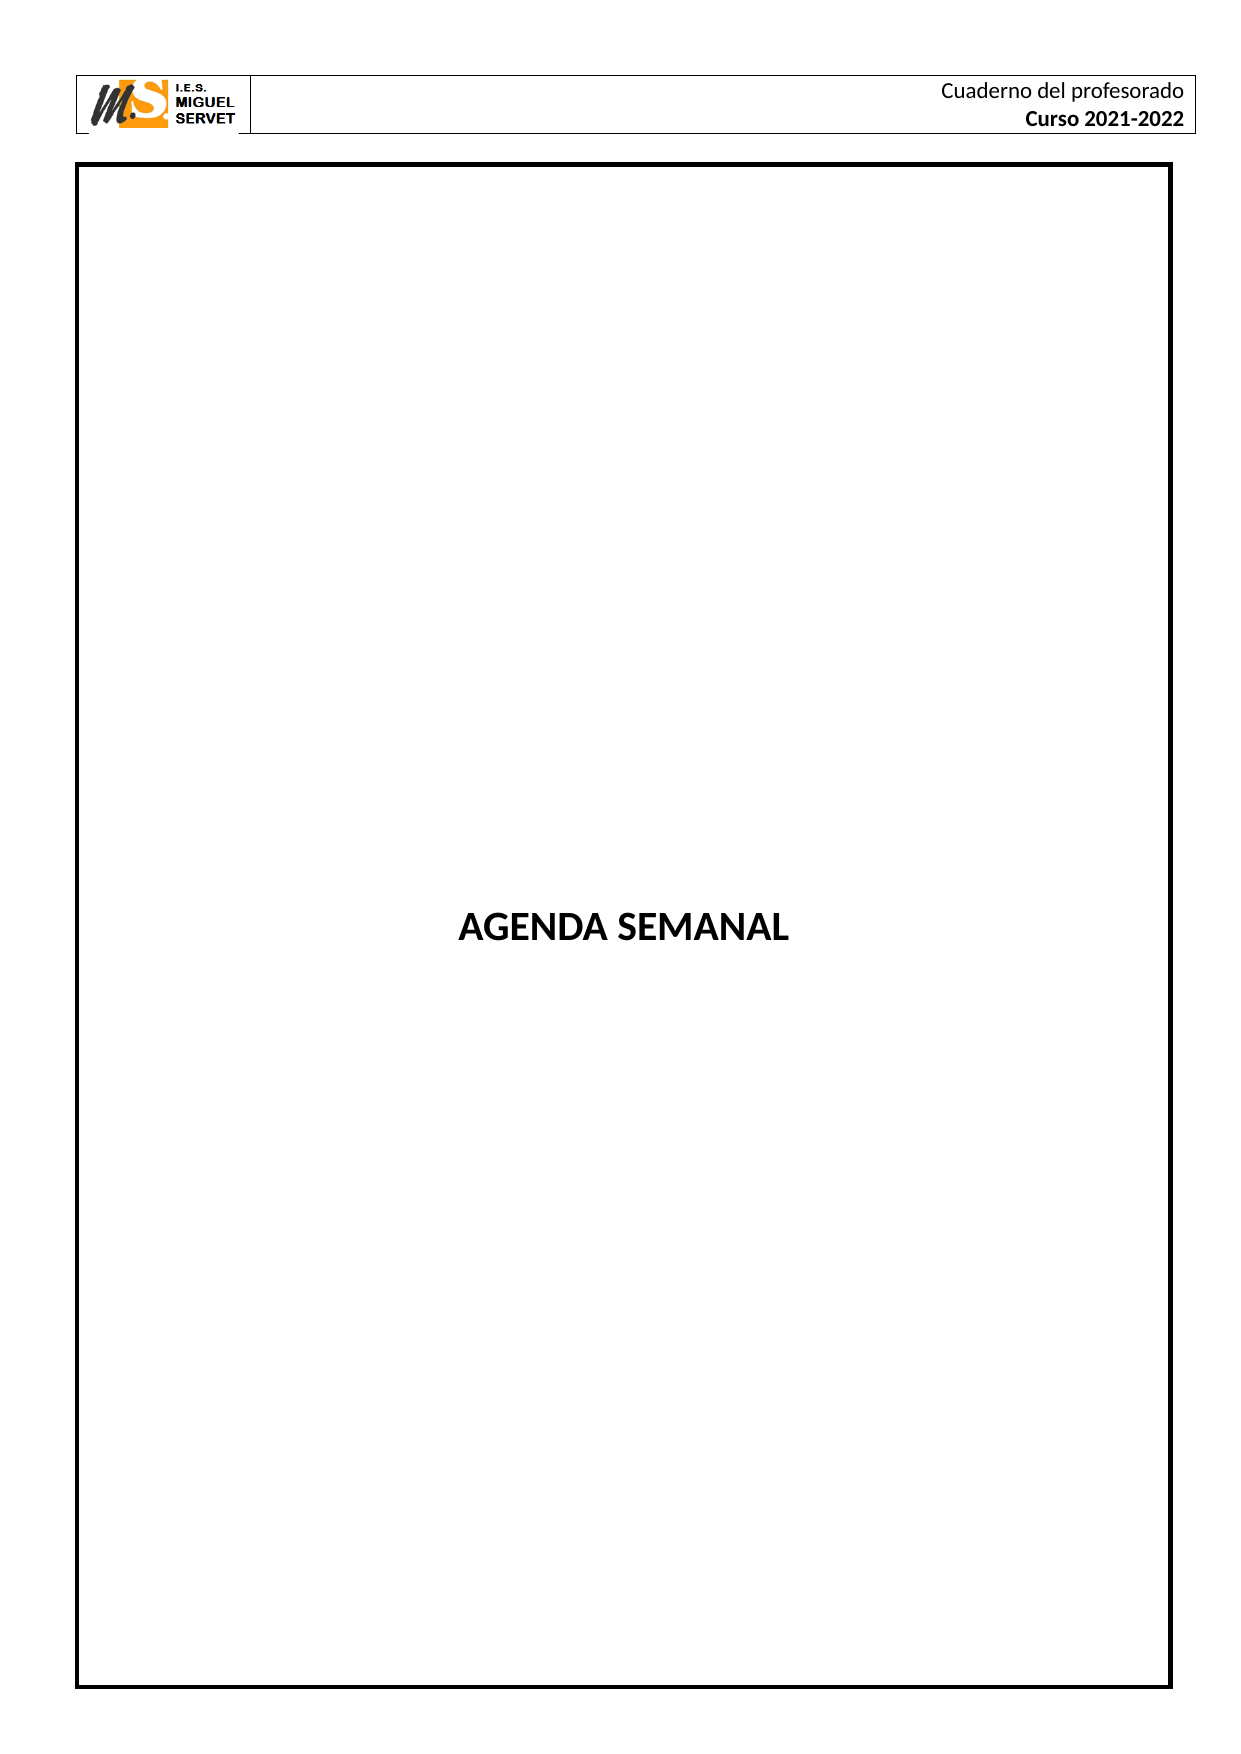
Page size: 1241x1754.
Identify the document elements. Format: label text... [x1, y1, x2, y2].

table_cell AGENDA SEMANAL [79, 167, 1168, 1684]
table_cell [1189, 162, 1212, 1684]
table_cell [1173, 162, 1180, 1684]
table_cell [1180, 162, 1189, 1684]
